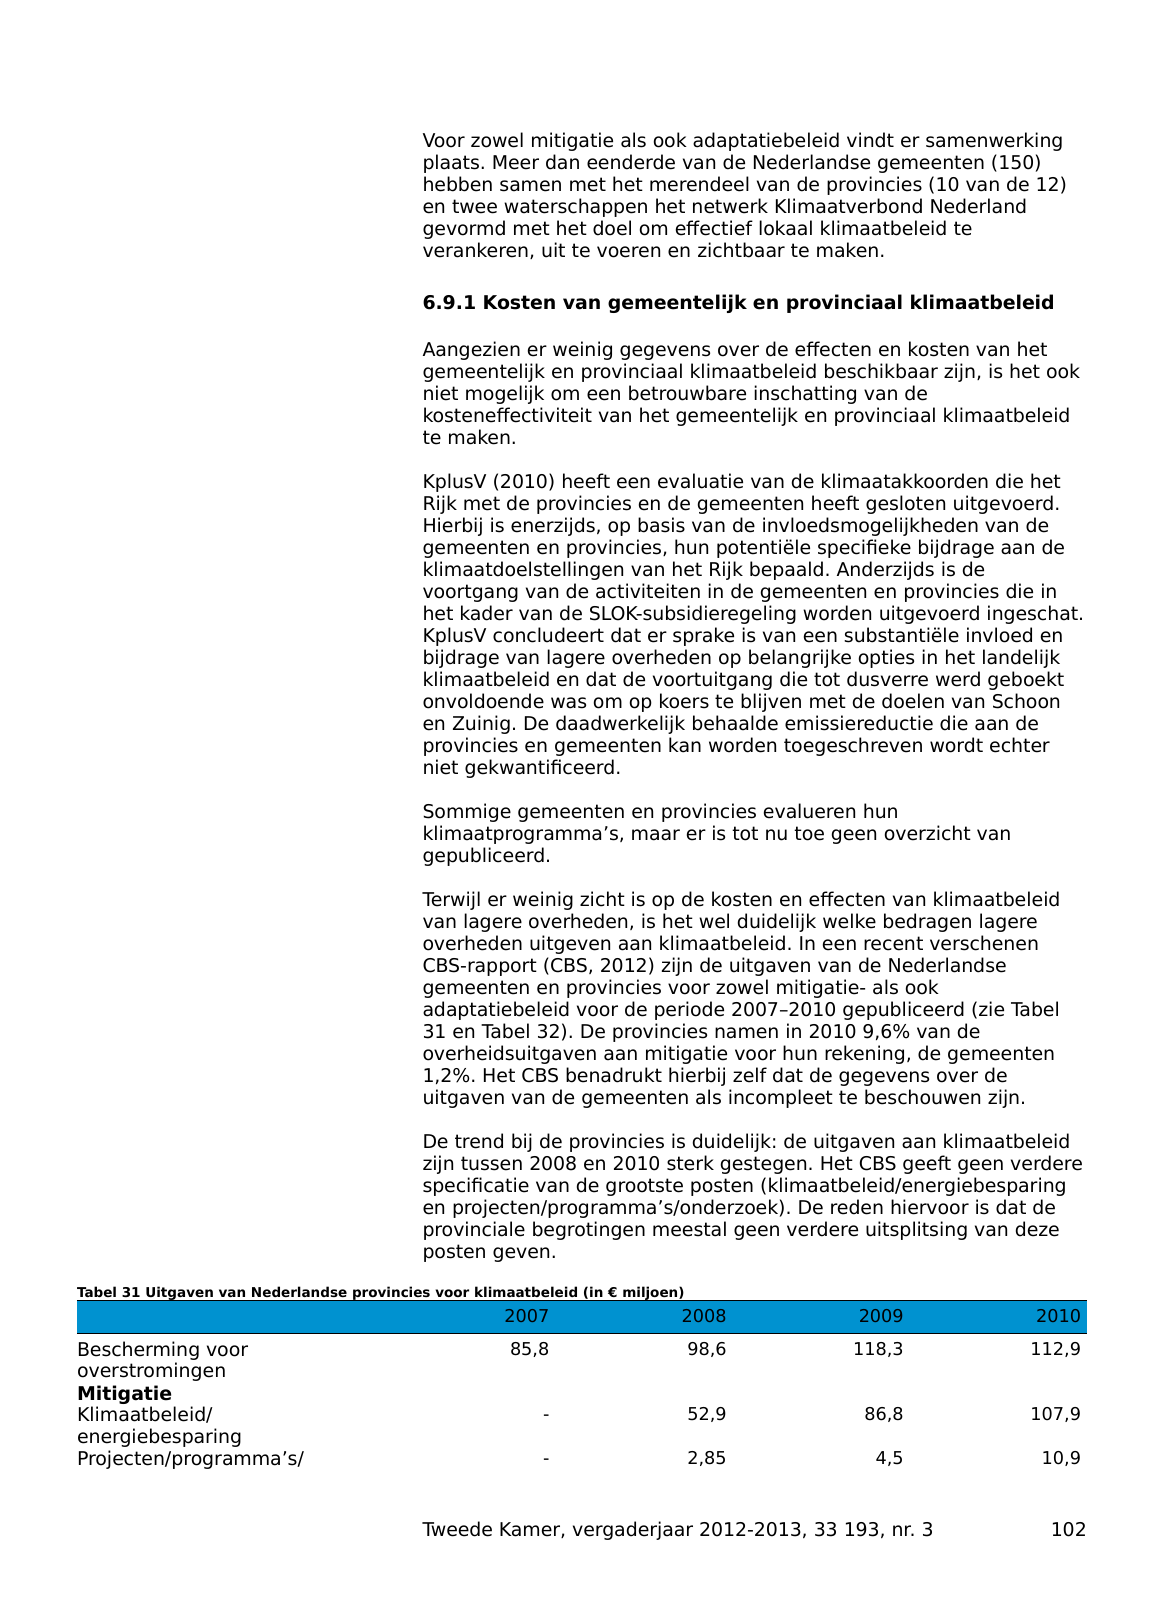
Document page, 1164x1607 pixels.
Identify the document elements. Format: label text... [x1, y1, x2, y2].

table_cell 10,9 [909, 1448, 1087, 1470]
table_cell 107,9 [909, 1404, 1087, 1448]
table_cell [77, 1301, 378, 1333]
table_cell Bescherming voor overstromingen [77, 1334, 378, 1382]
table_cell [732, 1383, 909, 1404]
text KplusV (2010) heeft een evaluatie van de klimaatakkoorden die het Rijk met de provincies en de gemeenten heeft gesloten uitgevoerd. Hierbij is enerzijds, op basis van de invloedsmogelijkheden van de gemeenten en provincies, hun potentiële specifieke bijdrage aan de klimaatdoelstellingen van het Rijk bepaald. Anderzijds is de voortgang van de activiteiten in de gemeenten en provincies die in het kader van de SLOK-subsidieregeling worden uitgevoerd ingeschat. KplusV concludeert dat er sprake is van een substantiële invloed en bijdrage van lagere overheden op belangrijke opties in het landelijk klimaatbeleid en dat de voortuitgang die tot dusverre werd geboekt onvoldoende was om op koers te blijven met de doelen van Schoon en Zuinig. De daadwerkelijk behaalde emissiereductie die aan de provincies en gemeenten kan worden toegeschreven wordt echter niet gekwantificeerd. [422, 471, 1087, 778]
table_cell [555, 1383, 732, 1404]
text De trend bij de provincies is duidelijk: de uitgaven aan klimaatbeleid zijn tussen 2008 en 2010 sterk gestegen. Het CBS geeft geen verdere specificatie van de grootste posten (klimaatbeleid/energiebesparing en projecten/programma’s/onderzoek). De reden hiervoor is dat de provinciale begrotingen meestal geen verdere uitsplitsing van deze posten geven. [422, 1131, 1087, 1263]
table_cell 2007 [378, 1301, 555, 1333]
subtitle 6.9.1 Kosten van gemeentelijk en provinciaal klimaatbeleid [422, 292, 1087, 314]
table_cell 85,8 [378, 1334, 555, 1382]
table_cell [909, 1383, 1087, 1404]
table_cell Klimaatbeleid/ energiebesparing [77, 1404, 378, 1448]
table_cell Projecten/programma’s/ [77, 1448, 378, 1470]
text Terwijl er weinig zicht is op de kosten en effecten van klimaatbeleid van lagere overheden, is het wel duidelijk welke bedragen lagere overheden uitgeven aan klimaatbeleid. In een recent verschenen CBS-rapport (CBS, 2012) zijn de uitgaven van de Nederlandse gemeenten en provincies voor zowel mitigatie- als ook adaptatiebeleid voor de periode 2007–2010 gepubliceerd (zie Tabel 31 en Tabel 32). De provincies namen in 2010 9,6% van de overheidsuitgaven aan mitigatie voor hun rekening, de gemeenten 1,2%. Het CBS benadrukt hierbij zelf dat de gegevens over de uitgaven van de gemeenten als incompleet te beschouwen zijn. [422, 889, 1087, 1109]
table_cell 2,85 [555, 1448, 732, 1470]
text Sommige gemeenten en provincies evalueren hun klimaatprogramma’s, maar er is tot nu toe geen overzicht van gepubliceerd. [422, 801, 1087, 867]
table_cell 4,5 [732, 1448, 909, 1470]
table_cell 2008 [555, 1301, 732, 1333]
table_cell - [378, 1448, 555, 1470]
table_cell 118,3 [732, 1334, 909, 1382]
table_cell 98,6 [555, 1334, 732, 1382]
text Voor zowel mitigatie als ook adaptatiebeleid vindt er samenwerking plaats. Meer dan eenderde van de Nederlandse gemeenten (150) hebben samen met het merendeel van de provincies (10 van de 12) en twee waterschappen het netwerk Klimaatverbond Nederland gevormd met het doel om effectief lokaal klimaatbeleid te verankeren, uit te voeren en zichtbaar te maken. [422, 130, 1087, 262]
table_cell 2010 [909, 1301, 1087, 1333]
text Aangezien er weinig gegevens over de effecten en kosten van het gemeentelijk en provinciaal klimaatbeleid beschikbaar zijn, is het ook niet mogelijk om een betrouwbare inschatting van de kosteneffectiviteit van het gemeentelijk en provinciaal klimaatbeleid te maken. [422, 339, 1087, 449]
table_cell [378, 1383, 555, 1404]
table_cell 2009 [732, 1301, 909, 1333]
table_cell 86,8 [732, 1404, 909, 1448]
table_cell 112,9 [909, 1334, 1087, 1382]
table_cell - [378, 1404, 555, 1448]
table_cell Mitigatie [77, 1383, 378, 1404]
table_header Tabel 31 Uitgaven van Nederlandse provincies voor klimaatbeleid (in € miljoen) [77, 1285, 1087, 1300]
table_cell 52,9 [555, 1404, 732, 1448]
